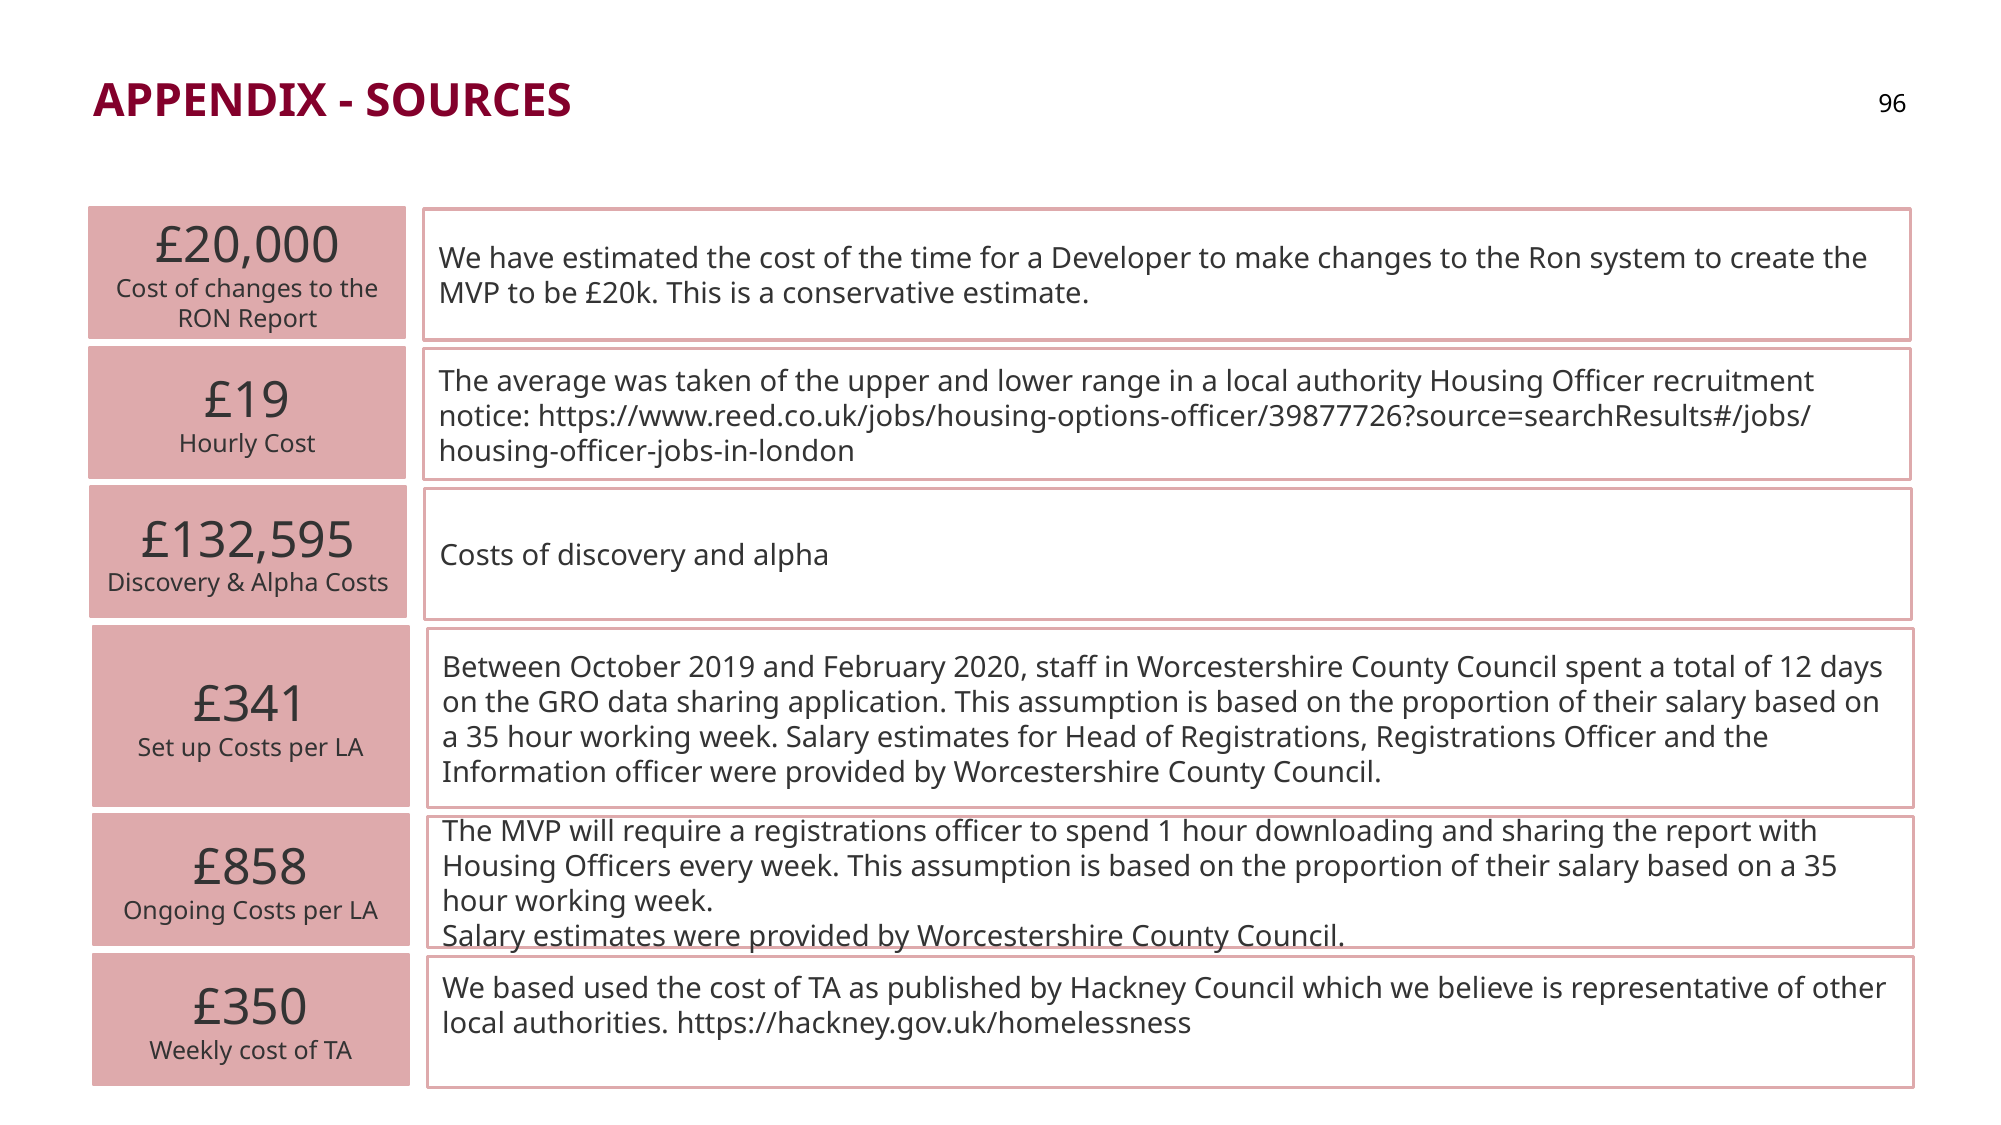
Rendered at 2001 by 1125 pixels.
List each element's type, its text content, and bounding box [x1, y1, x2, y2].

text_box £19 Hourly Cost [89, 346, 406, 478]
text_box The MVP will require a registrations officer to spend 1 hour downloading and sharing the report with Housing Officers every week. This assumption is based on the proportion of their salary based on a 35 hour working week. Salary estimates were provided by Worcestershire County Council. [427, 816, 1914, 948]
text_box Costs of discovery and alpha [424, 488, 1912, 620]
text_box £350 Weekly cost of TA [93, 954, 409, 1086]
slide_number [1850, 87, 1907, 148]
text_box Between October 2019 and February 2020, staff in Worcestershire County Council spent a total of 12 days on the GRO data sharing application. This assumption is based on the proportion of their salary based on a 35 hour working week. Salary estimates for Head of Registrations, Registrations Officer and the Information officer were provided by Worcestershire County Council. [427, 628, 1914, 808]
text_box The average was taken of the upper and lower range in a local authority Housing Officer recruitment notice: https://www.reed.co.uk/jobs/housing-options-officer/39877726?source=searchResults#/jobs/housing-officer-jobs-in-london [423, 348, 1911, 480]
text_box £132,595 Discovery & Alpha Costs [90, 486, 407, 618]
text_box £341 Set up Costs per LA [93, 626, 409, 806]
text_box We have estimated the cost of the time for a Developer to make changes to the Ron system to create the MVP to be £20k. This is a conservative estimate. [423, 208, 1911, 341]
text_box £20,000 Cost of changes to the RON Report [89, 206, 406, 338]
text_box We based used the cost of TA as published by Hackney Council which we believe is representative of other local authorities. https://hackney.gov.uk/homelessness [427, 956, 1914, 1088]
text_box £858 Ongoing Costs per LA [93, 814, 409, 946]
title APPENDIX - SOURCES [93, 70, 1809, 215]
